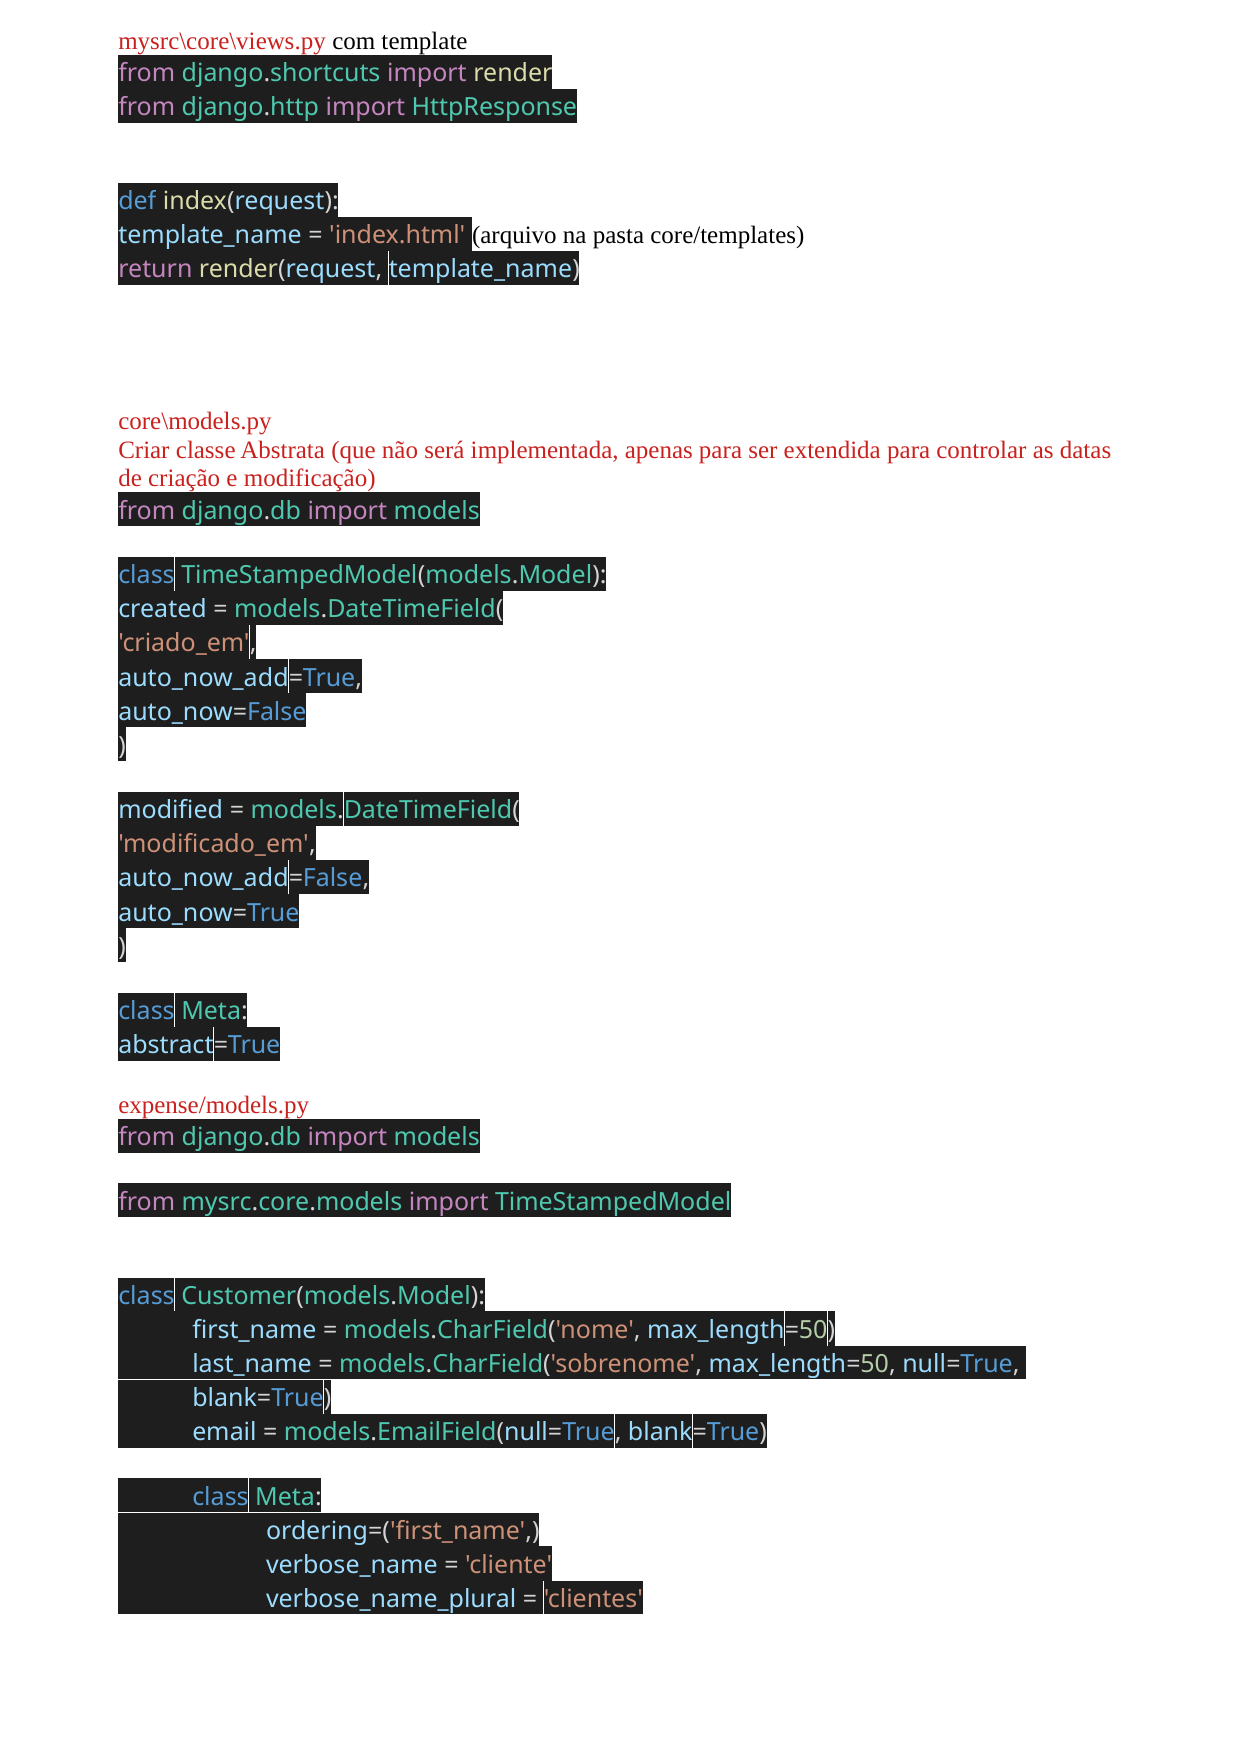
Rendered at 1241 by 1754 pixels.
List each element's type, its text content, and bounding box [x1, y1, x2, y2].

text 'modificado_em', [118, 826, 1122, 860]
text def index(request): [118, 183, 1122, 217]
text core\models.py [118, 406, 1122, 435]
text from django.db import models [118, 492, 1122, 526]
text Criar classe Abstrata (que não será implementada, apenas para ser extendida para controlar as datas de criação e modificação) [118, 435, 1122, 492]
text ) [118, 928, 1122, 962]
text 'criado_em', [118, 625, 1122, 659]
text ordering=('first_name',) [118, 1512, 1122, 1546]
text auto_now_add=True, [118, 659, 1122, 693]
text auto_now=False [118, 693, 1122, 727]
text class TimeStampedModel(models.Model): [118, 557, 1122, 591]
text last_name = models.CharField('sobrenome', max_length=50, null=True, blank=True) [118, 1346, 1122, 1414]
text from django.http import HttpResponse [118, 89, 1122, 123]
text mysrc\core\views.py com template [118, 26, 1122, 54]
text auto_now_add=False, [118, 860, 1122, 894]
text ) [118, 727, 1122, 761]
text verbose_name = 'cliente' [118, 1546, 1122, 1581]
text auto_now=True [118, 894, 1122, 928]
text abstract=True [118, 1027, 1122, 1061]
text from mysrc.core.models import TimeStampedModel [118, 1183, 1122, 1217]
text class Customer(models.Model): [118, 1277, 1122, 1311]
text expense/models.py [118, 1090, 1122, 1118]
text email = models.EmailField(null=True, blank=True) [118, 1414, 1122, 1448]
text verbose_name_plural = 'clientes' [118, 1581, 1122, 1614]
text first_name = models.CharField('nome', max_length=50) [118, 1311, 1122, 1346]
text template_name = 'index.html' (arquivo na pasta core/templates) [118, 217, 1122, 251]
text from django.shortcuts import render [118, 54, 1122, 89]
text from django.db import models [118, 1118, 1122, 1153]
text modified = models.DateTimeField( [118, 792, 1122, 826]
text created = models.DateTimeField( [118, 591, 1122, 625]
text class Meta: [118, 993, 1122, 1027]
text class Meta: [118, 1478, 1122, 1512]
text return render(request, template_name) [118, 251, 1122, 285]
